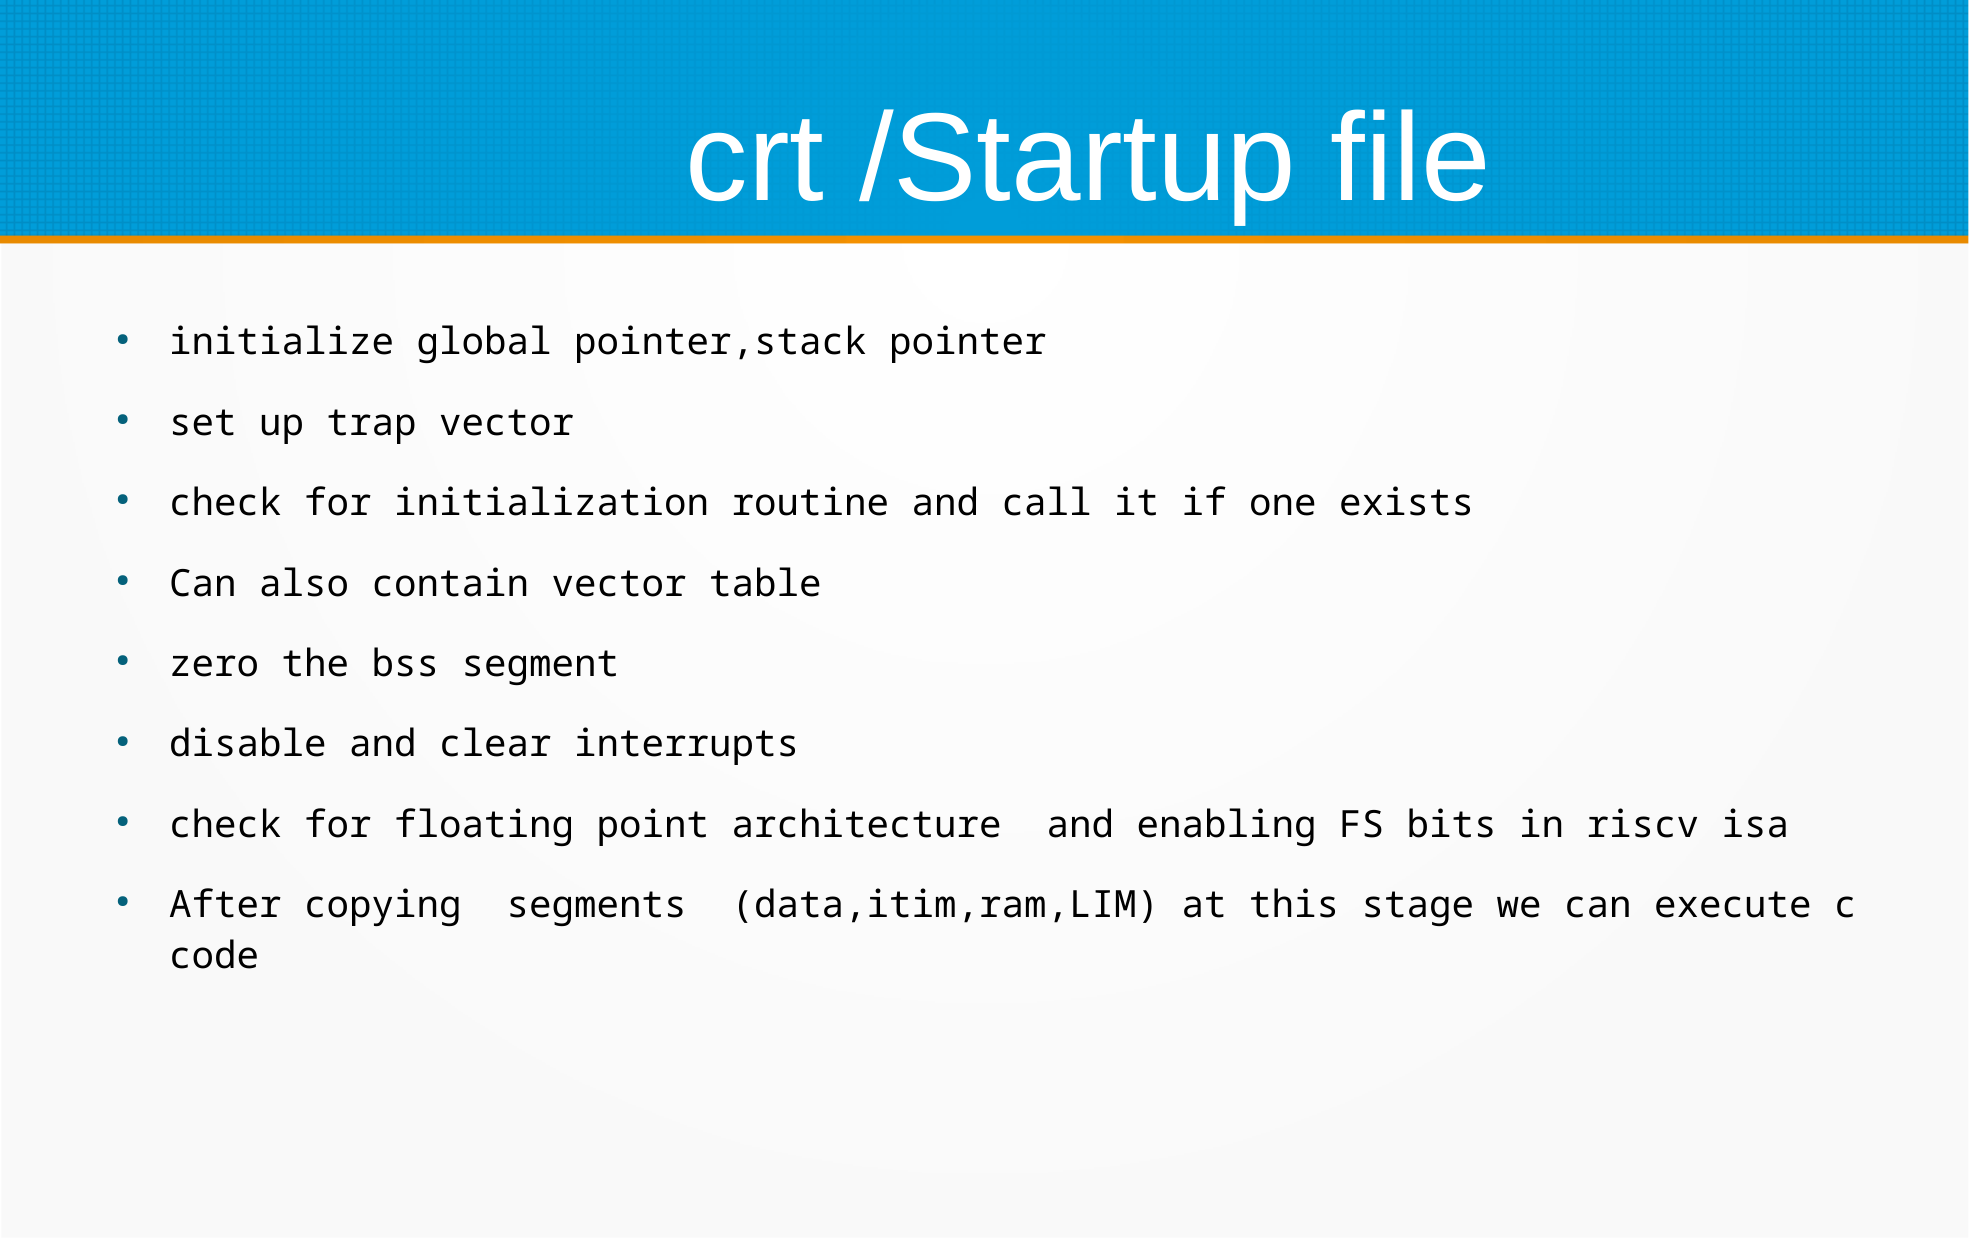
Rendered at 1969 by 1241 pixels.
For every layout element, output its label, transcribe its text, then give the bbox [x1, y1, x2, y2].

list initialize global pointer,stack pointer set up trap vector check for initialization routine and call it if one exists Can also contain vector table zero the bss segment disable and clear interrupts check for floating point architecture and enabling FS bits in riscv isa After copying segments (data,itim,ram,LIM) at this stage we can execute c code [98, 315, 1861, 1081]
picture [0, 236, 1969, 1241]
title crt /Startup file [98, 19, 1870, 227]
